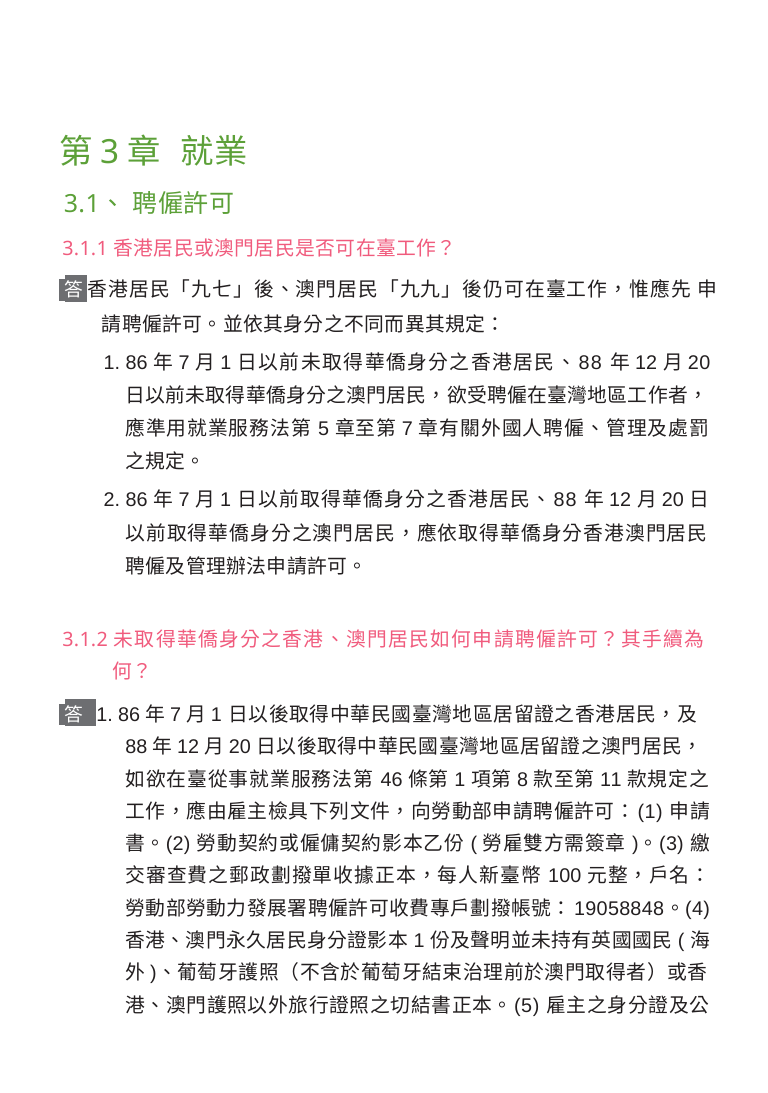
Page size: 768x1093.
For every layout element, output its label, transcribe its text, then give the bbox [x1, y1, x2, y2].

subtitle 3.1、 聘僱許可 [63, 183, 723, 219]
text 如欲在臺從事就業服務法第 46 條第 1 項第 8 款至第 11 款規定之 工作，應由雇主檢具下列文件，向勞動部申請聘僱許可：(1) 申請 書。(2) 勞動契約或僱傭契約影本乙份 ( 勞雇雙方需簽章 )。(3) 繳 交審查費之郵政劃撥單收據正本，每人新臺幣 100 元整，戶名： 勞動部勞動力發展署聘僱許可收費專戶劃撥帳號：19058848。(4) 香港、澳門永久居民身分證影本 1 份及聲明並未持有英國國民 ( 海 外 )、葡萄牙護照（不含於葡萄牙結束治理前於澳門取得者）或香 港、澳門護照以外旅行證照之切結書正本。(5) 雇主之身分證及公 [125, 763, 710, 1018]
text 答 1. 86 年 7 月 1 日以後取得中華民國臺灣地區居留證之香港居民，及 [59, 698, 723, 727]
text 1. 86 年 7 月 1 日以前未取得華僑身分之香港居民、88 年 12 月 20 日以前未取得華僑身分之澳門居民，欲受聘僱在臺灣地區工作者， 應準用就業服務法第 5 章至第 7 章有關外國人聘僱、管理及處罰 之規定。 [103, 347, 710, 474]
text 88 年 12 月 20 日以後取得中華民國臺灣地區居留證之澳門居民， [125, 731, 768, 759]
text 3.1.1 香港居民或澳門居民是否可在臺工作？ [62, 232, 723, 261]
text 2. 86 年 7 月 1 日以前取得華僑身分之香港居民、88 年 12 月 20 日 以前取得華僑身分之澳門居民，應依取得華僑身分香港澳門居民 聘僱及管理辦法申請許可。 [103, 483, 710, 579]
subtitle 第 3 章 就業 [59, 128, 723, 172]
text 答 香港居民「九七」後、澳門居民「九九」後仍可在臺工作，惟應先 申請聘僱許可。並依其身分之不同而異其規定： [59, 273, 723, 337]
text 3.1.2 未取得華僑身分之香港、澳門居民如何申請聘僱許可？其手續為 何？ [62, 623, 723, 684]
